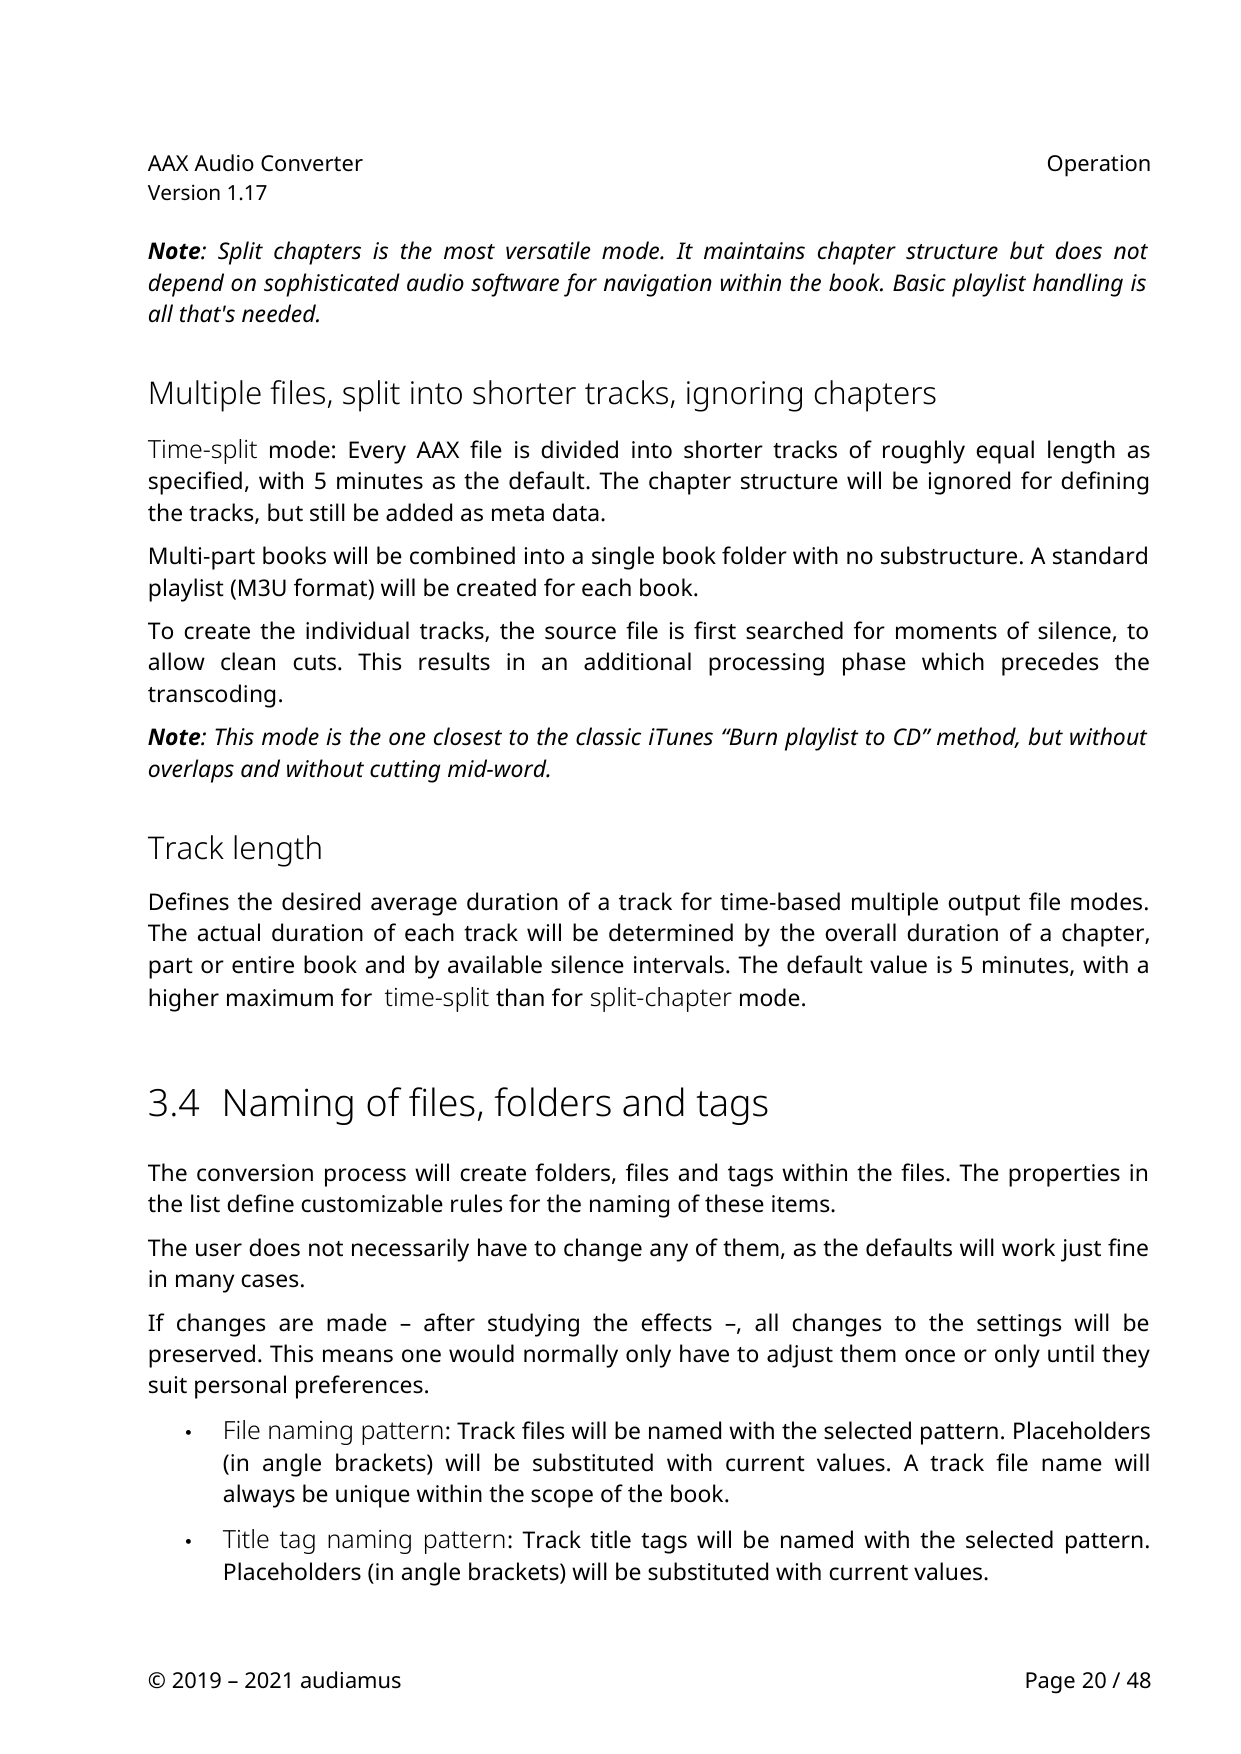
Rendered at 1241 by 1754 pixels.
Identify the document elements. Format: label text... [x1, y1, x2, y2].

text Note: Split chapters is the most versatile mode. It maintains chapter structure but does not depend on sophisticated audio software for navigation within the book. Basic playlist handling is all that's needed. [148, 235, 1152, 329]
subtitle Track length [148, 826, 1152, 868]
text To create the individual tracks, the source file is first searched for moments of silence, to allow clean cuts. This results in an additional processing phase which precedes the transcoding. [148, 615, 1152, 709]
text Time-split mode: Every AAX file is divided into shorter tracks of roughly equal length as specified, with 5 minutes as the default. The chapter structure will be ignored for defining the tracks, but still be added as meta data. [148, 431, 1152, 528]
text Note: This mode is the one closest to the classic iTunes “Burn playlist to CD” method, but without overlaps and without cutting mid-word. [148, 721, 1152, 784]
text Defines the desired average duration of a track for time-based multiple output file modes. The actual duration of each track will be determined by the overall duration of a chapter, part or entire book and by available silence intervals. The default value is 5 minutes, with a higher maximum for time-split than for split-chapter mode. [148, 886, 1152, 1014]
list Title tag naming pattern: Track title tags will be named with the selected pattern. Placeholders (in angle brackets) will be substituted with current values. [185, 1522, 1152, 1587]
text Multi-part books will be combined into a single book folder with no substructure. A standard playlist (M3U format) will be created for each book. [148, 540, 1152, 603]
subtitle Multiple files, split into shorter tracks, ignoring chapters [148, 371, 1152, 414]
list File naming pattern: Track files will be named with the selected pattern. Placeholders (in angle brackets) will be substituted with current values. A track file name will always be unique within the scope of the book. [185, 1413, 1152, 1509]
subtitle Naming of files, folders and tags [148, 1076, 1152, 1127]
text The user does not necessarily have to change any of them, as the defaults will work just fine in many cases. [148, 1232, 1152, 1294]
text The conversion process will create folders, files and tags within the files. The properties in the list define customizable rules for the naming of these items. [148, 1157, 1152, 1219]
text If changes are made – after studying the effects –, all changes to the settings will be preserved. This means one would normally only have to adjust them once or only until they suit personal preferences. [148, 1307, 1152, 1400]
